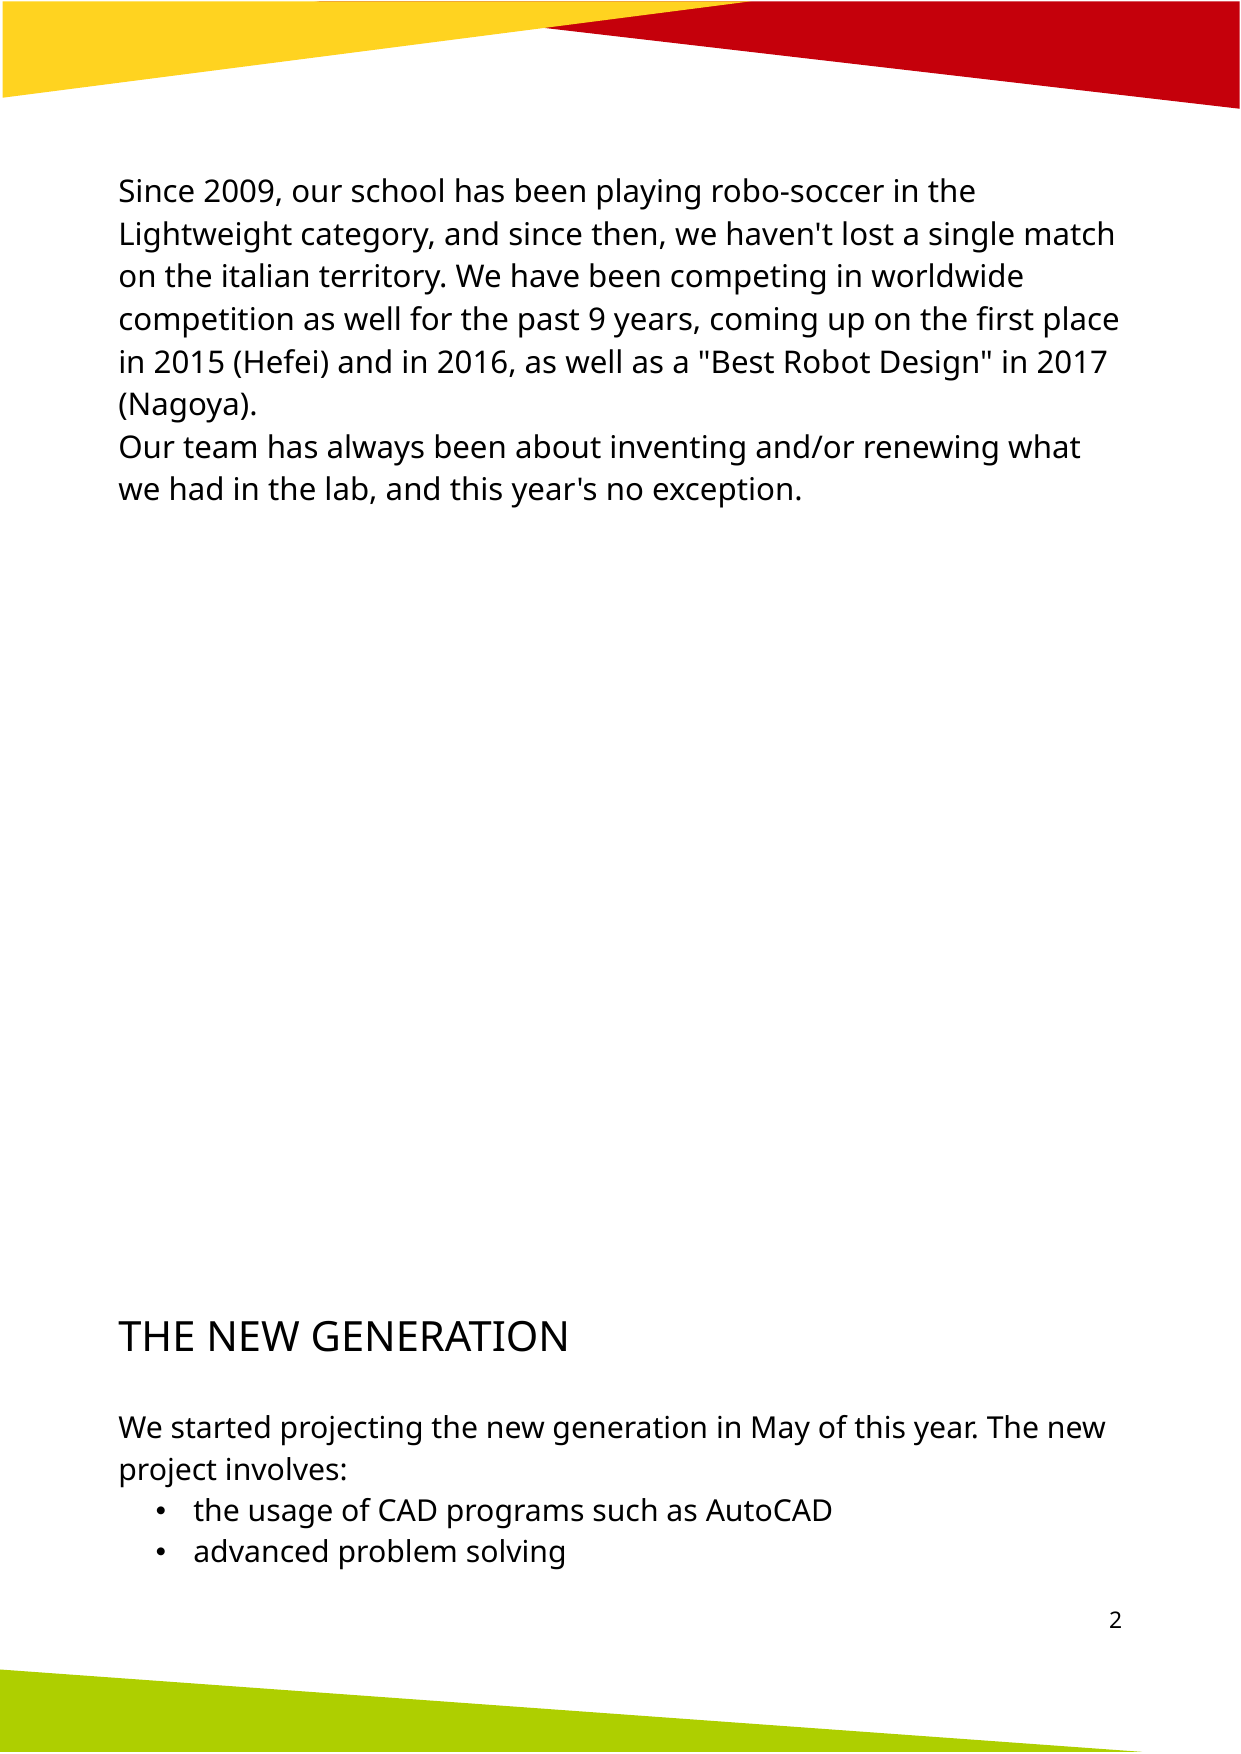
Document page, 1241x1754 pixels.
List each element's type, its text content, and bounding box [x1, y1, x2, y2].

text THE NEW GENERATION [118, 1307, 1122, 1364]
text Since 2009, our school has been playing robo-soccer in the Lightweight category, and since then, we haven't lost a single match on the italian territory. We have been competing in worldwide competition as well for the past 9 years, coming up on the first place in 2015 (Hefei) and in 2016, as well as a "Best Robot Design" in 2017 (Nagoya). [118, 169, 1122, 425]
text We started projecting the new generation in May of this year. The new project involves: [118, 1406, 1122, 1489]
text Our team has always been about inventing and/or renewing what we had in the lab, and this year's no exception. [118, 425, 1122, 510]
list advanced problem solving [156, 1530, 1122, 1571]
list the usage of CAD programs such as AutoCAD [156, 1489, 1122, 1530]
